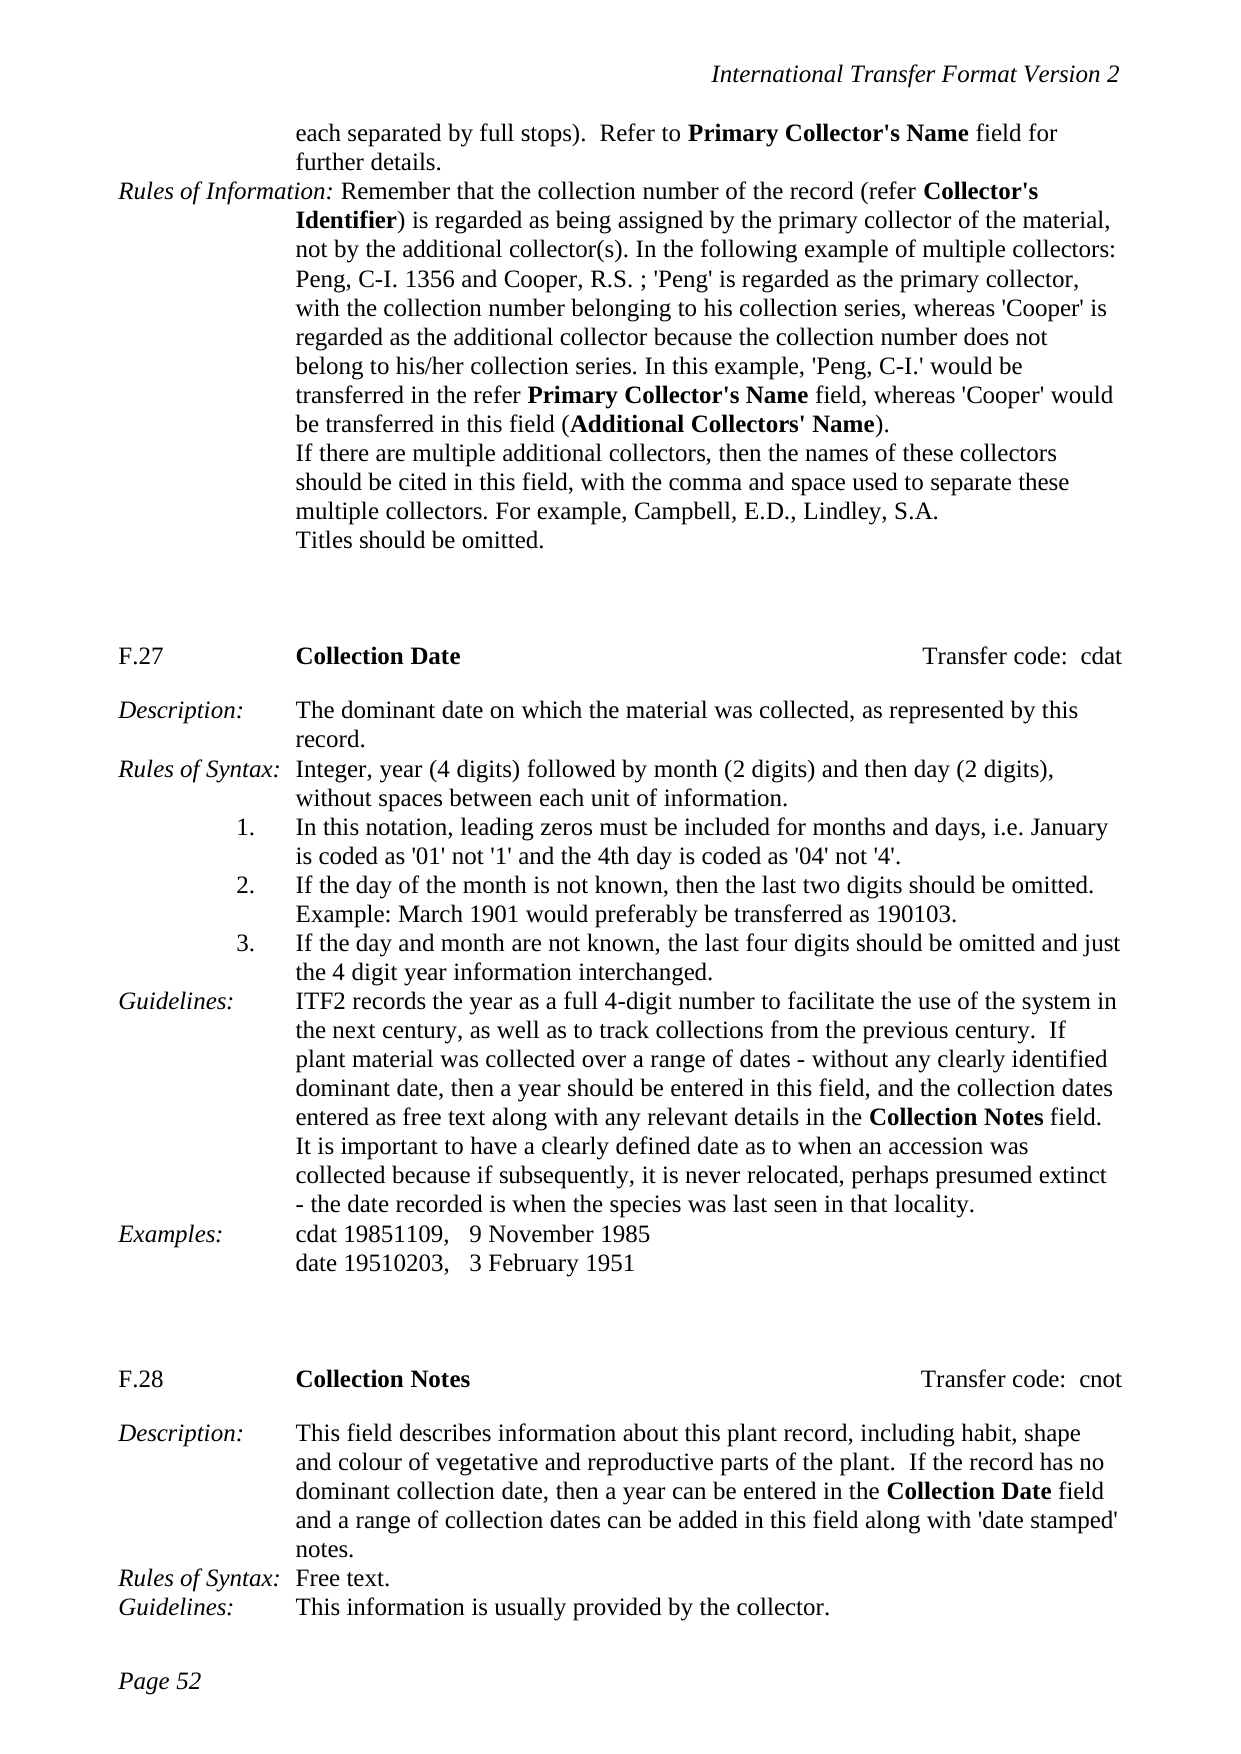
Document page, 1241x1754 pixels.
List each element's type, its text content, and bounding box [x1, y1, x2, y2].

text Description: This field describes information about this plant record, including habit, shape and colour of vegetative and reproductive parts of the plant. If the record has no dominant collection date, then a year can be entered in the Collection Date field and a range of collection dates can be added in this field along with 'date stamped' notes. [118, 1418, 1122, 1563]
text 2. If the day of the month is not known, then the last two digits should be omitted. [236, 870, 1122, 899]
text Rules of Information: Remember that the collection number of the record (refer Collector's Identifier) is regarded as being assigned by the primary collector of the material, not by the additional collector(s). In the following example of multiple collectors: Peng, C-I. 1356 and Cooper, R.S. ; 'Peng' is regarded as the primary collector, with the collection number belonging to his collection series, whereas 'Cooper' is regarded as the additional collector because the collection number does not belong to his/her collection series. In this example, 'Peng, C-I.' would be transferred in the refer Primary Collector's Name field, whereas 'Cooper' would be transferred in this field (Additional Collectors' Name). [118, 176, 1122, 438]
text If there are multiple additional collectors, then the names of these collectors should be cited in this field, with the comma and space used to separate these multiple collectors. For example, Campbell, E.D., Lindley, S.A. [295, 438, 1122, 525]
text F.27 Collection Date Transfer code: cdat [118, 641, 1122, 670]
text 1. In this notation, leading zeros must be included for months and days, i.e. January is coded as '01' not '1' and the 4th day is coded as '04' not '4'. [236, 812, 1122, 870]
text 3. If the day and month are not known, the last four digits should be omitted and just the 4 digit year information interchanged. [236, 928, 1122, 986]
text Example: March 1901 would preferably be transferred as 190103. [236, 899, 1122, 928]
text Titles should be omitted. [118, 525, 1122, 554]
text Guidelines: This information is usually provided by the collector. [118, 1592, 1122, 1621]
text date 19510203, 3 February 1951 [118, 1247, 1122, 1277]
text Rules of Syntax: Free text. [118, 1563, 1122, 1592]
text Guidelines: ITF2 records the year as a full 4‑digit number to facilitate the use of the system in the next century, as well as to track collections from the previous century. If plant material was collected over a range of dates - without any clearly identified dominant date, then a year should be entered in this field, and the collection dates entered as free text along with any relevant details in the Collection Notes field. It is important to have a clearly defined date as to when an accession was collected because if subsequently, it is never relocated, perhaps presumed extinct - the date recorded is when the species was last seen in that locality. [118, 986, 1122, 1218]
text Examples: cdat 19851109, 9 November 1985 [118, 1218, 1122, 1247]
text F.28 Collection Notes Transfer code: cnot [118, 1364, 1122, 1393]
text Description: The dominant date on which the material was collected, as represented by this record. [118, 695, 1122, 753]
text each separated by full stops). Refer to Primary Collector's Name field for further details. [118, 118, 1122, 176]
text Rules of Syntax: Integer, year (4 digits) followed by month (2 digits) and then day (2 digits), without spaces between each unit of information. [118, 753, 1122, 812]
